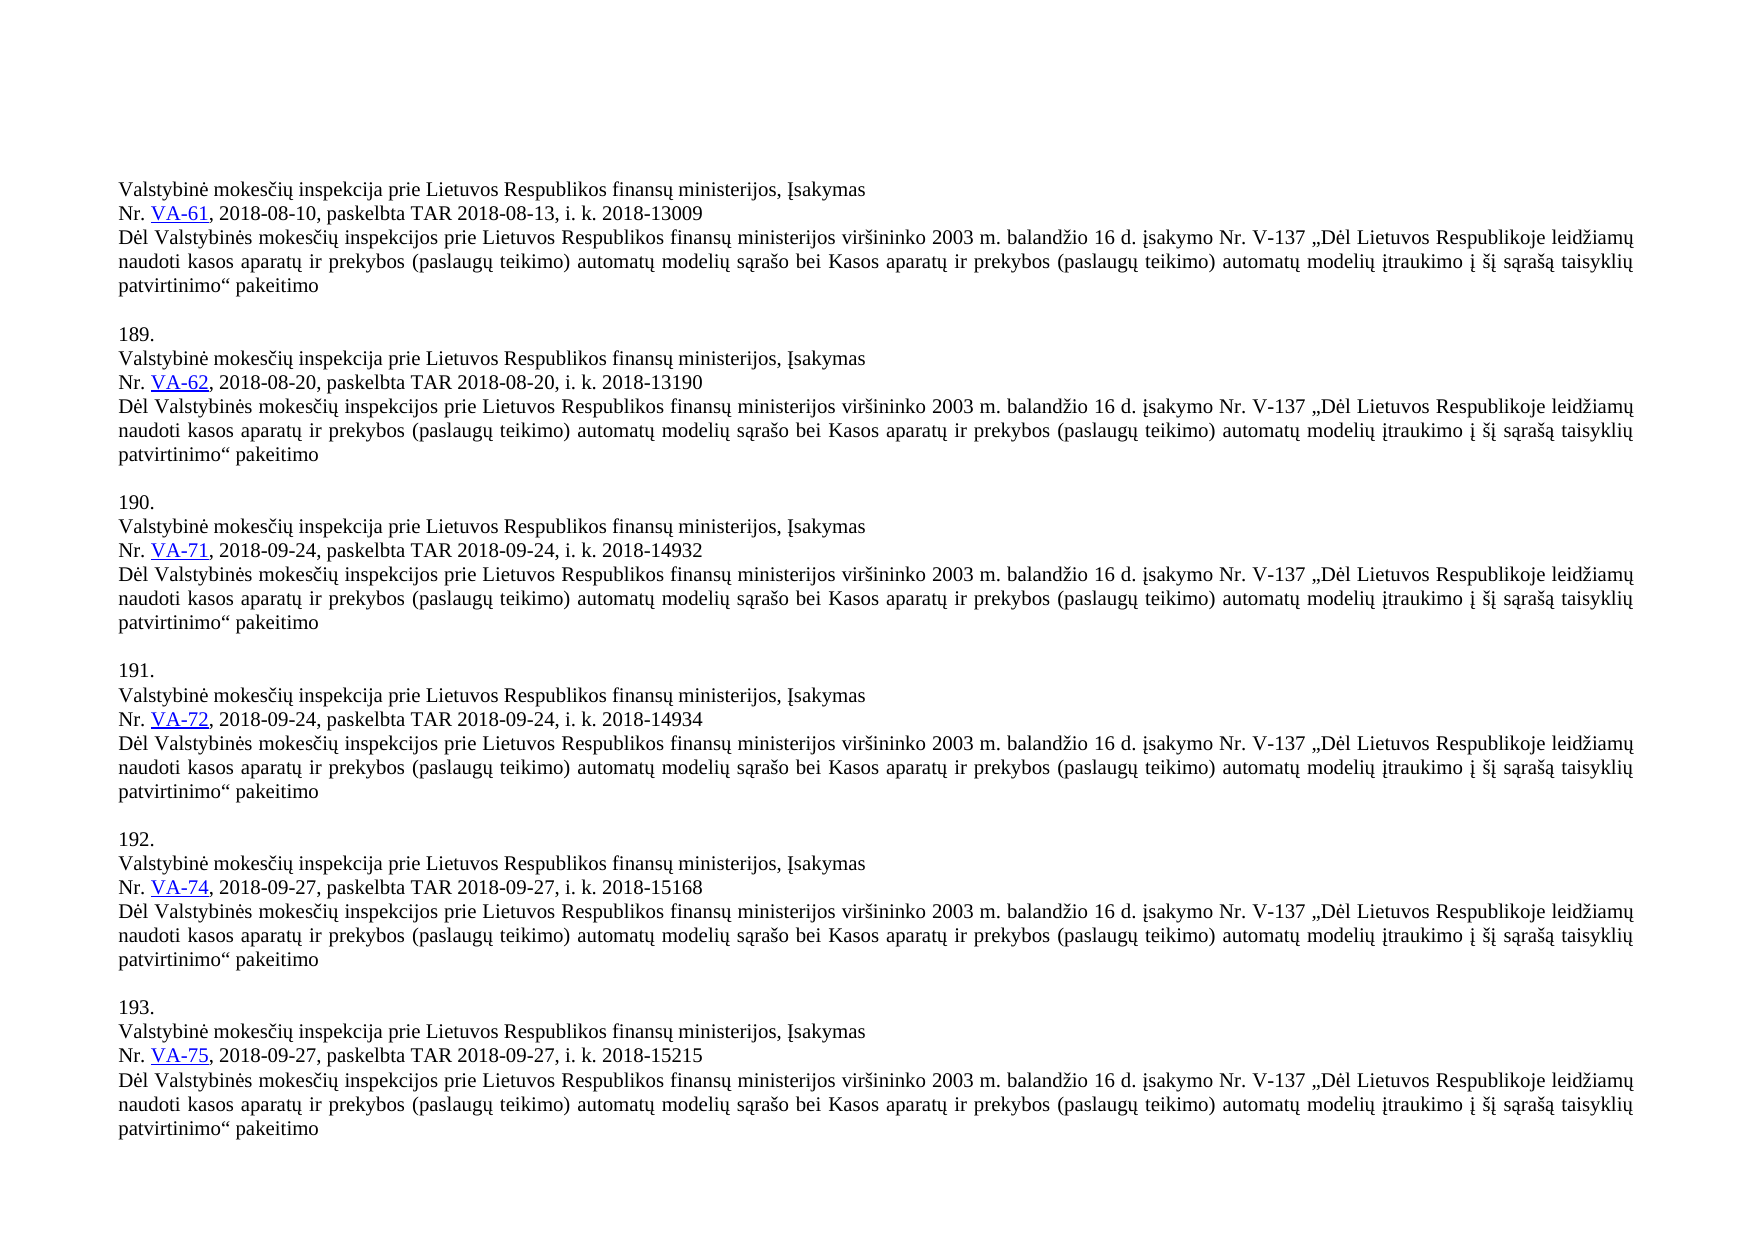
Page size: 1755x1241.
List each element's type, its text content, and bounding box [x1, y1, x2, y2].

text Dėl Valstybinės mokesčių inspekcijos prie Lietuvos Respublikos finansų ministerijos viršininko 2003 m. balandžio 16 d. įsakymo Nr. V-137 „Dėl Lietuvos Respublikoje leidžiamų naudoti kasos aparatų ir prekybos (paslaugų teikimo) automatų modelių sąrašo bei Kasos aparatų ir prekybos (paslaugų teikimo) automatų modelių įtraukimo į šį sąrašą taisyklių patvirtinimo“ pakeitimo [118, 562, 1636, 634]
text Nr. VA-75, 2018-09-27, paskelbta TAR 2018-09-27, i. k. 2018-15215 [118, 1043, 1636, 1067]
text 193. [118, 995, 1636, 1019]
text Valstybinė mokesčių inspekcija prie Lietuvos Respublikos finansų ministerijos, Įsakymas [118, 1019, 1636, 1043]
text 190. [118, 490, 1636, 514]
text 192. [118, 827, 1636, 851]
text Nr. VA-74, 2018-09-27, paskelbta TAR 2018-09-27, i. k. 2018-15168 [118, 875, 1636, 899]
text Nr. VA-71, 2018-09-24, paskelbta TAR 2018-09-24, i. k. 2018-14932 [118, 538, 1636, 562]
text Dėl Valstybinės mokesčių inspekcijos prie Lietuvos Respublikos finansų ministerijos viršininko 2003 m. balandžio 16 d. įsakymo Nr. V-137 „Dėl Lietuvos Respublikoje leidžiamų naudoti kasos aparatų ir prekybos (paslaugų teikimo) automatų modelių sąrašo bei Kasos aparatų ir prekybos (paslaugų teikimo) automatų modelių įtraukimo į šį sąrašą taisyklių patvirtinimo“ pakeitimo [118, 731, 1636, 803]
text Dėl Valstybinės mokesčių inspekcijos prie Lietuvos Respublikos finansų ministerijos viršininko 2003 m. balandžio 16 d. įsakymo Nr. V-137 „Dėl Lietuvos Respublikoje leidžiamų naudoti kasos aparatų ir prekybos (paslaugų teikimo) automatų modelių sąrašo bei Kasos aparatų ir prekybos (paslaugų teikimo) automatų modelių įtraukimo į šį sąrašą taisyklių patvirtinimo“ pakeitimo [118, 394, 1636, 466]
text Valstybinė mokesčių inspekcija prie Lietuvos Respublikos finansų ministerijos, Įsakymas [118, 682, 1636, 707]
text Nr. VA-72, 2018-09-24, paskelbta TAR 2018-09-24, i. k. 2018-14934 [118, 707, 1636, 731]
text Valstybinė mokesčių inspekcija prie Lietuvos Respublikos finansų ministerijos, Įsakymas [118, 177, 1636, 201]
text Dėl Valstybinės mokesčių inspekcijos prie Lietuvos Respublikos finansų ministerijos viršininko 2003 m. balandžio 16 d. įsakymo Nr. V-137 „Dėl Lietuvos Respublikoje leidžiamų naudoti kasos aparatų ir prekybos (paslaugų teikimo) automatų modelių sąrašo bei Kasos aparatų ir prekybos (paslaugų teikimo) automatų modelių įtraukimo į šį sąrašą taisyklių patvirtinimo“ pakeitimo [118, 1067, 1636, 1140]
text Dėl Valstybinės mokesčių inspekcijos prie Lietuvos Respublikos finansų ministerijos viršininko 2003 m. balandžio 16 d. įsakymo Nr. V-137 „Dėl Lietuvos Respublikoje leidžiamų naudoti kasos aparatų ir prekybos (paslaugų teikimo) automatų modelių sąrašo bei Kasos aparatų ir prekybos (paslaugų teikimo) automatų modelių įtraukimo į šį sąrašą taisyklių patvirtinimo“ pakeitimo [118, 899, 1636, 971]
text Dėl Valstybinės mokesčių inspekcijos prie Lietuvos Respublikos finansų ministerijos viršininko 2003 m. balandžio 16 d. įsakymo Nr. V-137 „Dėl Lietuvos Respublikoje leidžiamų naudoti kasos aparatų ir prekybos (paslaugų teikimo) automatų modelių sąrašo bei Kasos aparatų ir prekybos (paslaugų teikimo) automatų modelių įtraukimo į šį sąrašą taisyklių patvirtinimo“ pakeitimo [118, 225, 1636, 297]
text Valstybinė mokesčių inspekcija prie Lietuvos Respublikos finansų ministerijos, Įsakymas [118, 851, 1636, 875]
text Nr. VA-62, 2018-08-20, paskelbta TAR 2018-08-20, i. k. 2018-13190 [118, 370, 1636, 394]
text Nr. VA-61, 2018-08-10, paskelbta TAR 2018-08-13, i. k. 2018-13009 [118, 201, 1636, 225]
text 191. [118, 658, 1636, 682]
text Valstybinė mokesčių inspekcija prie Lietuvos Respublikos finansų ministerijos, Įsakymas [118, 346, 1636, 370]
text Valstybinė mokesčių inspekcija prie Lietuvos Respublikos finansų ministerijos, Įsakymas [118, 514, 1636, 538]
text 189. [118, 322, 1636, 346]
